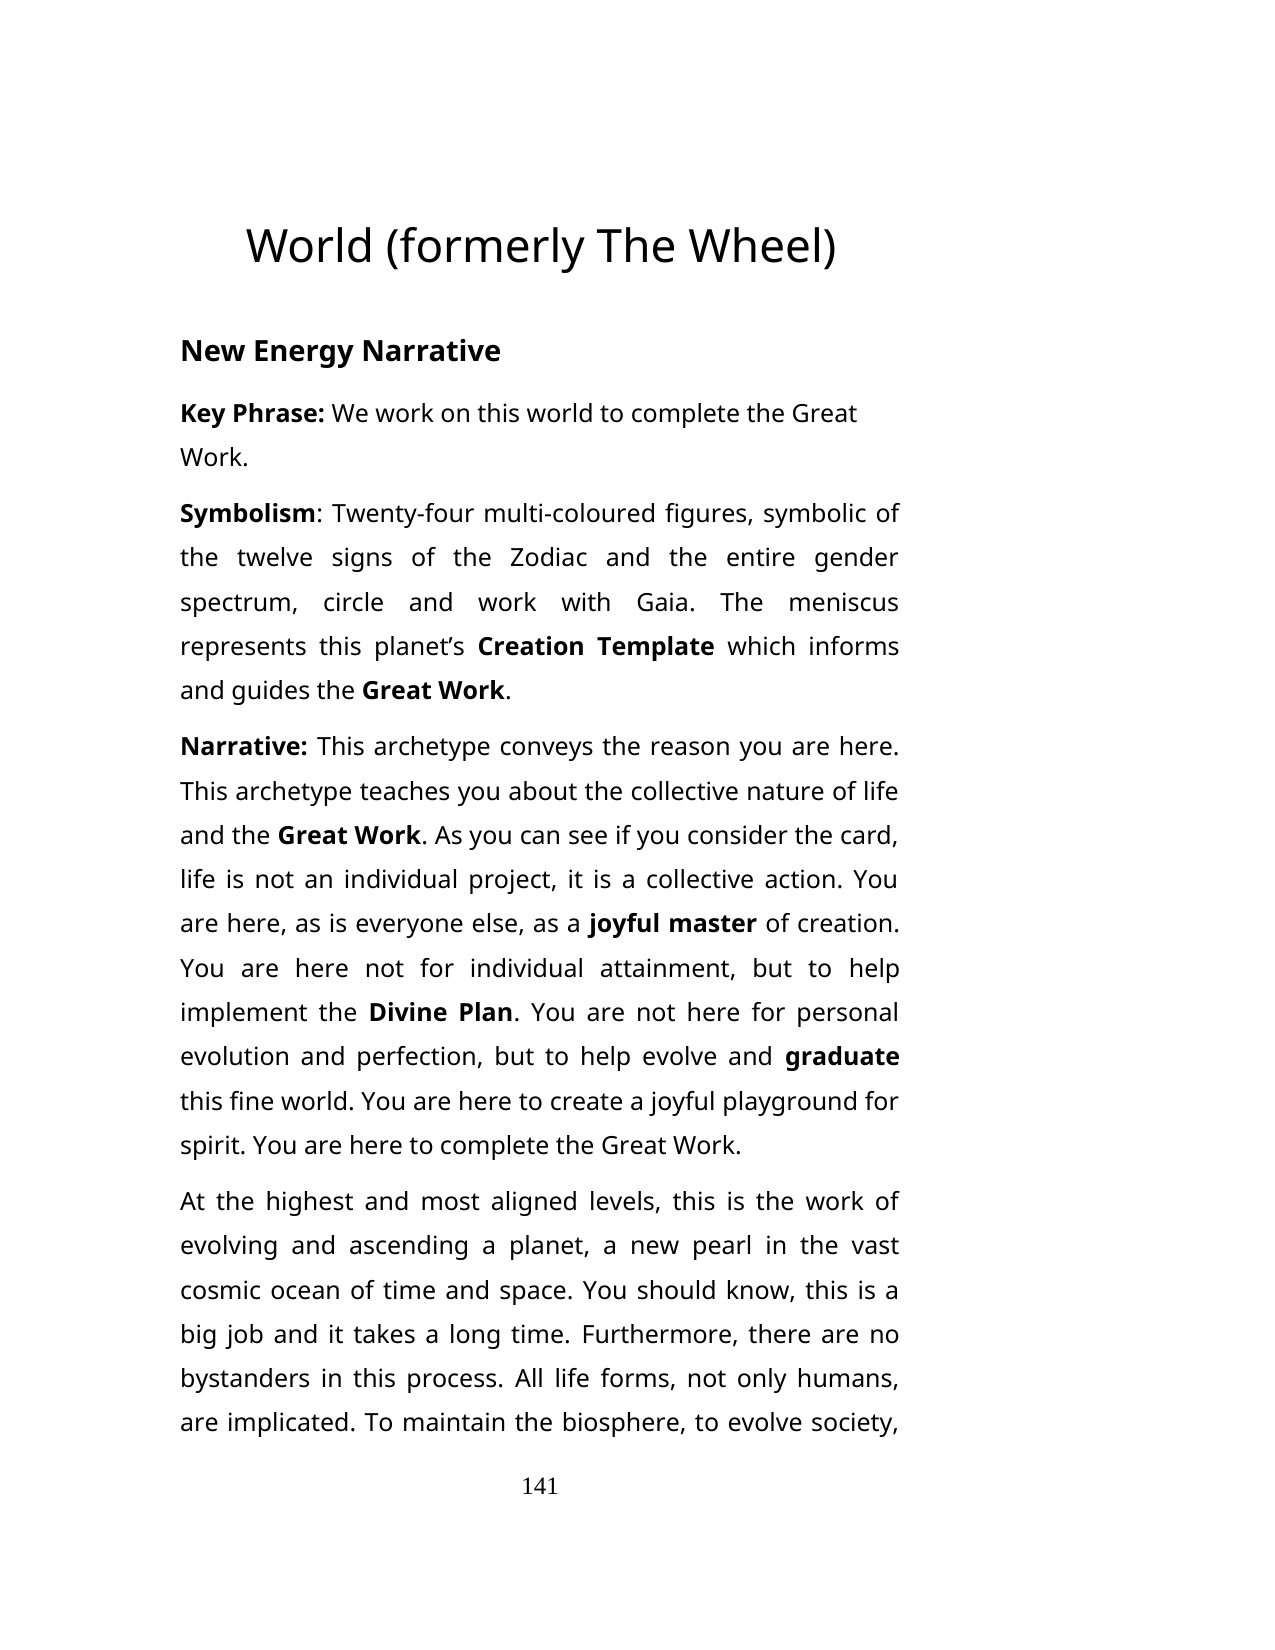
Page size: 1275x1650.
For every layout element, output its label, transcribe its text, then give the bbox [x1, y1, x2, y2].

text Key Phrase: We work on this world to complete the Great Work. [180, 395, 900, 473]
text Symbolism: Twenty-four multi-coloured figures, symbolic of the twelve signs of the Zodiac and the entire gender spectrum, circle and work with Gaia. The meniscus represents this planet’s Creation Template which informs and guides the Great Work. [180, 496, 900, 707]
text At the highest and most aligned levels, this is the work of evolving and ascending a planet, a new pearl in the vast cosmic ocean of time and space. You should know, this is a big job and it takes a long time. Furthermore, there are no bystanders in this process. All life forms, not only humans, are implicated. To maintain the biosphere, to evolve society, [180, 1184, 900, 1439]
subtitle World (formerly The Wheel) [180, 213, 902, 276]
subtitle New Energy Narrative [180, 330, 900, 370]
text Narrative: This archetype conveys the reason you are here. This archetype teaches you about the collective nature of life and the Great Work. As you can see if you consider the card, life is not an individual project, it is a collective action. You are here, as is everyone else, as a joyful master of creation. You are here not for individual attainment, but to help implement the Divine Plan. You are not here for personal evolution and perfection, but to help evolve and graduate this fine world. You are here to create a joyful playground for spirit. You are here to complete the Great Work. [180, 729, 900, 1162]
